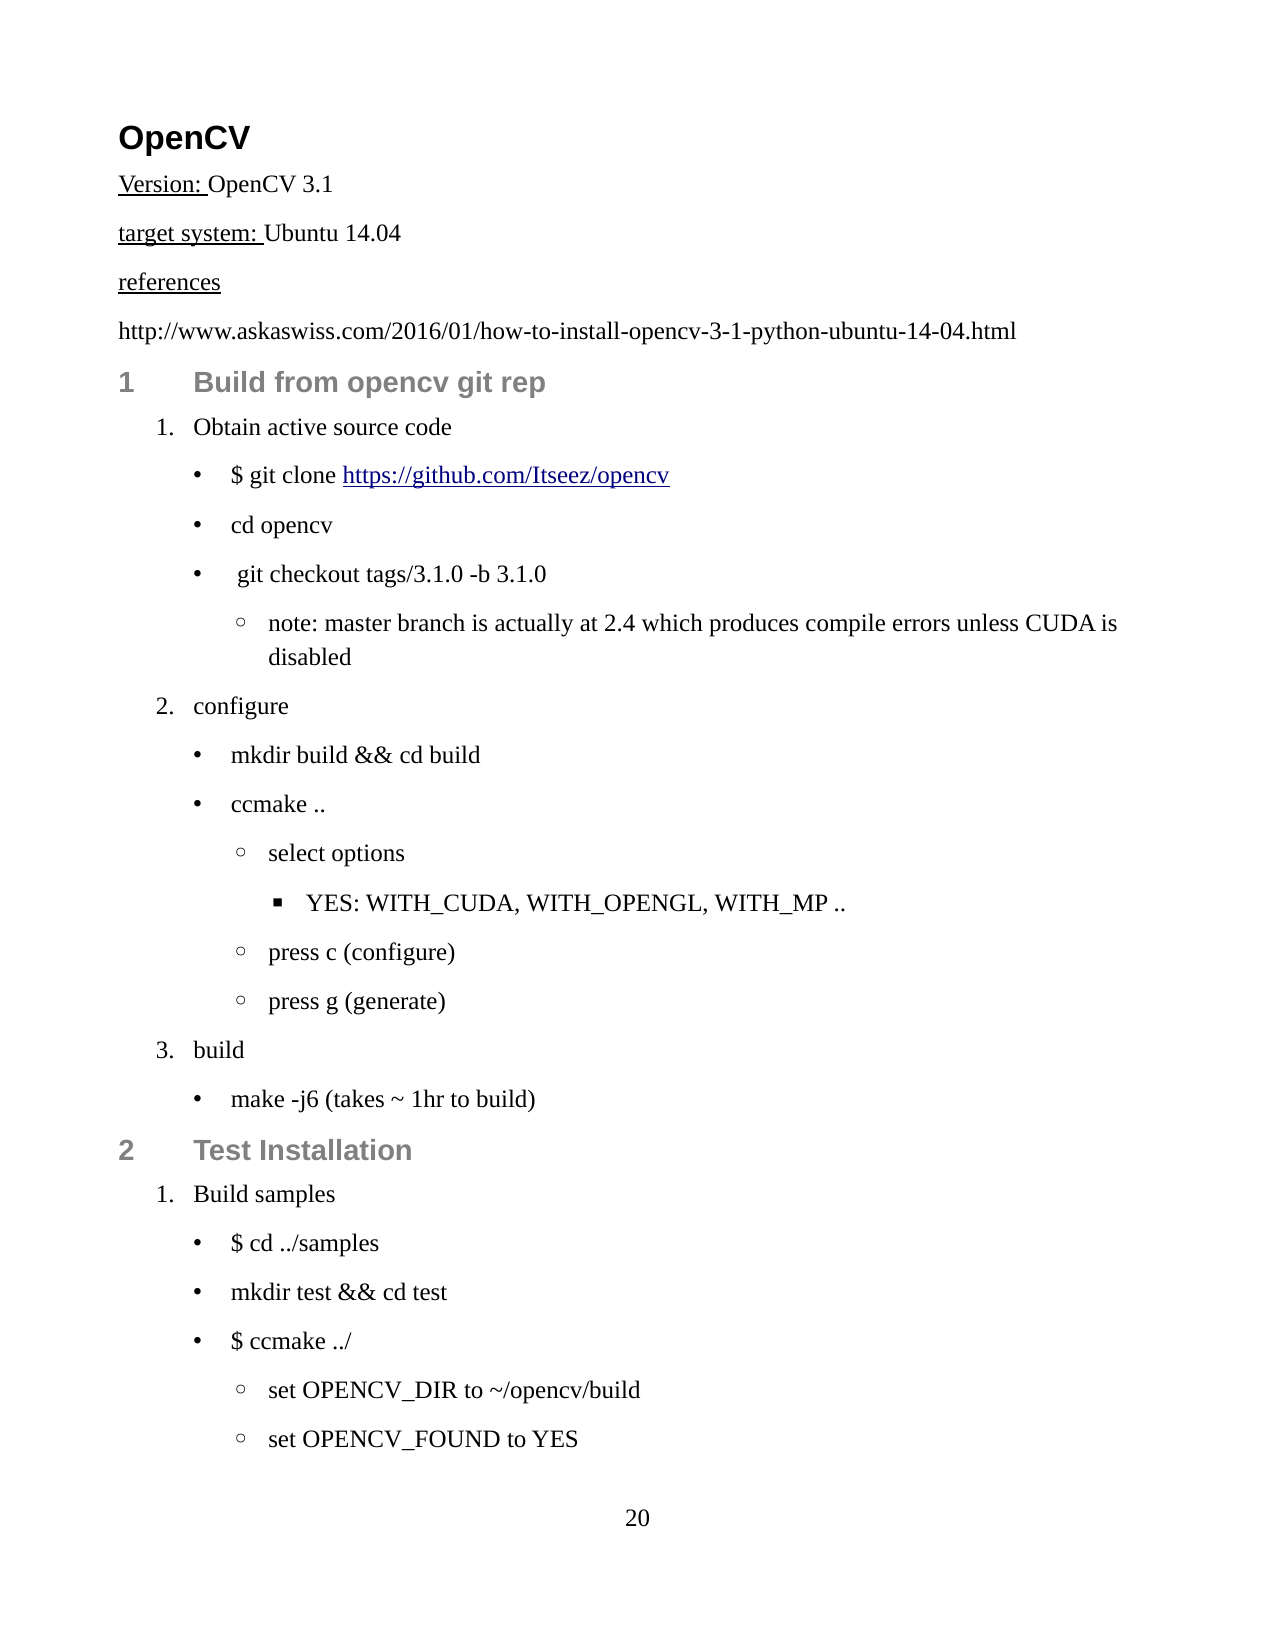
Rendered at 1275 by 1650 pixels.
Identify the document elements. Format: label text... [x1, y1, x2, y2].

list build [156, 1035, 1157, 1063]
list select options [231, 838, 1157, 867]
list mkdir test && cd test [193, 1277, 1157, 1306]
list git checkout tags/3.1.0 -b 3.1.0 [193, 559, 1157, 587]
list ccmake .. [193, 789, 1157, 818]
text references [118, 267, 1157, 296]
list YES: WITH_CUDA, WITH_OPENGL, WITH_MP .. [268, 888, 1157, 916]
list $ ccmake ../ [193, 1326, 1157, 1355]
text Version: OpenCV 3.1 [118, 169, 1157, 198]
list mkdir build && cd build [193, 740, 1157, 769]
list $ cd ../samples [193, 1228, 1157, 1257]
list make -j6 (takes ~ 1hr to build) [193, 1084, 1157, 1113]
list set OPENCV_FOUND to YES [231, 1424, 1157, 1453]
list configure [156, 691, 1157, 720]
subtitle Test Installation [118, 1133, 1157, 1166]
subtitle OpenCV [118, 118, 1157, 157]
list Build samples [156, 1179, 1157, 1208]
subtitle Build from opencv git rep [118, 366, 1157, 399]
text http://www.askaswiss.com/2016/01/how-to-install-opencv-3-1-python-ubuntu-14-04.html [118, 316, 1157, 345]
list cd opencv [193, 510, 1157, 538]
text target system: Ubuntu 14.04 [118, 218, 1157, 247]
list Obtain active source code [156, 412, 1157, 440]
list press c (configure) [231, 937, 1157, 965]
list $ git clone https://github.com/Itseez/opencv [193, 461, 1157, 489]
list press g (generate) [231, 986, 1157, 1014]
list note: master branch is actually at 2.4 which produces compile errors unless CUDA is disabled [231, 608, 1157, 671]
list set OPENCV_DIR to ~/opencv/build [231, 1375, 1157, 1404]
